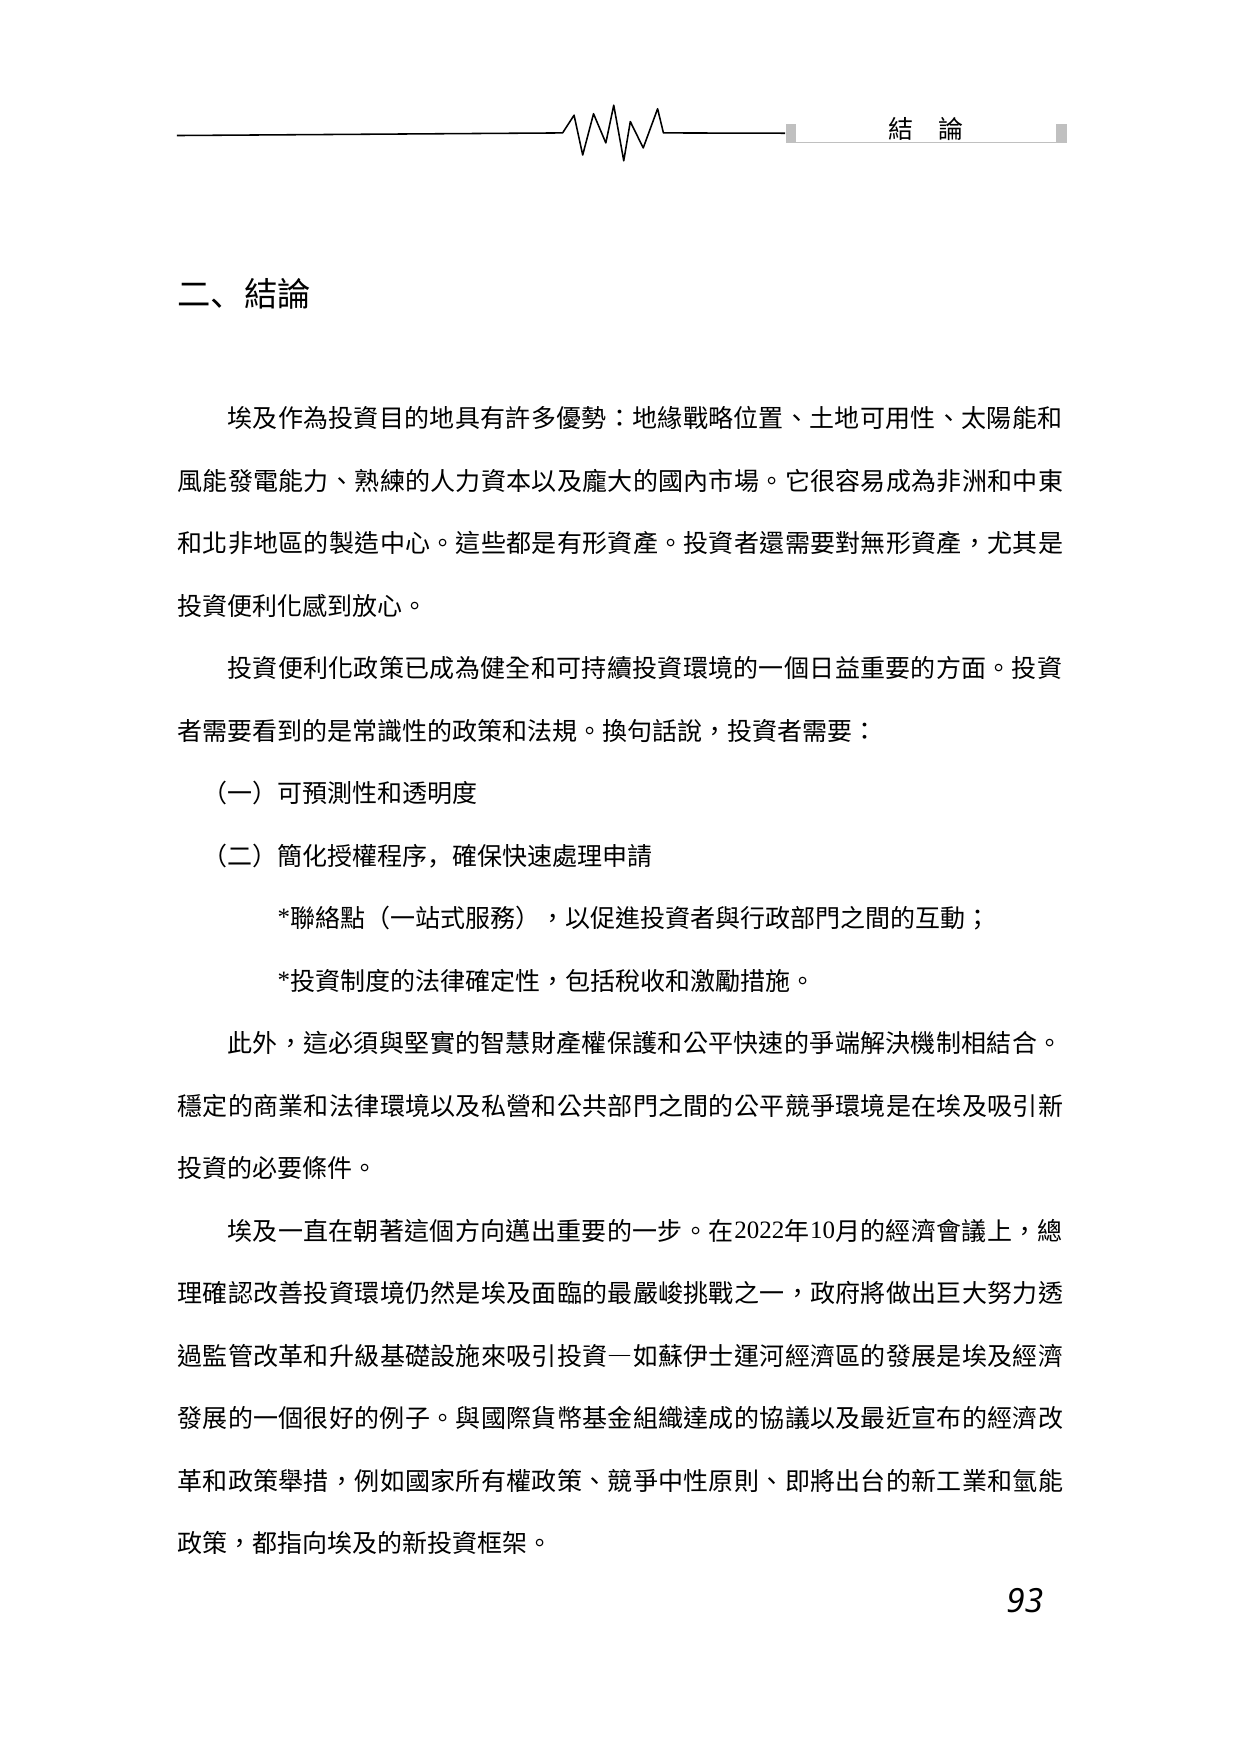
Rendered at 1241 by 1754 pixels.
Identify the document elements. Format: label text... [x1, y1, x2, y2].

text *投資制度的法律確定性，包括稅收和激勵措施。 [277, 938, 1063, 1000]
text 二、結論 [177, 250, 1063, 313]
text 此外，這必須與堅實的智慧財產權保護和公平快速的爭端解決機制相結合。穩定的商業和法律環境以及私營和公共部門之間的公平競爭環境是在埃及吸引新投資的必要條件。 [177, 1000, 1063, 1188]
text （二）簡化授權程序，確保快速處理申請 [202, 813, 1063, 875]
text 埃及一直在朝著這個方向邁出重要的一步。在2022年10月的經濟會議上，總理確認改善投資環境仍然是埃及面臨的最嚴峻挑戰之一，政府將做出巨大努力透過監管改革和升級基礎設施來吸引投資—如蘇伊士運河經濟區的發展是埃及經濟發展的一個很好的例子。與國際貨幣基金組織達成的協議以及最近宣布的經濟改革和政策舉措，例如國家所有權政策、競爭中性原則、即將出台的新工業和氫能政策，都指向埃及的新投資框架。 [177, 1188, 1063, 1563]
text *聯絡點（一站式服務），以促進投資者與行政部門之間的互動； [277, 875, 1063, 938]
text （一）可預測性和透明度 [202, 750, 1063, 813]
text 投資便利化政策已成為健全和可持續投資環境的一個日益重要的方面。投資者需要看到的是常識性的政策和法規。換句話說，投資者需要： [177, 625, 1063, 750]
text 埃及作為投資目的地具有許多優勢：地緣戰略位置、土地可用性、太陽能和風能發電能力、熟練的人力資本以及龐大的國內市場。它很容易成為非洲和中東和北非地區的製造中心。這些都是有形資產。投資者還需要對無形資產，尤其是投資便利化感到放心。 [177, 375, 1063, 625]
